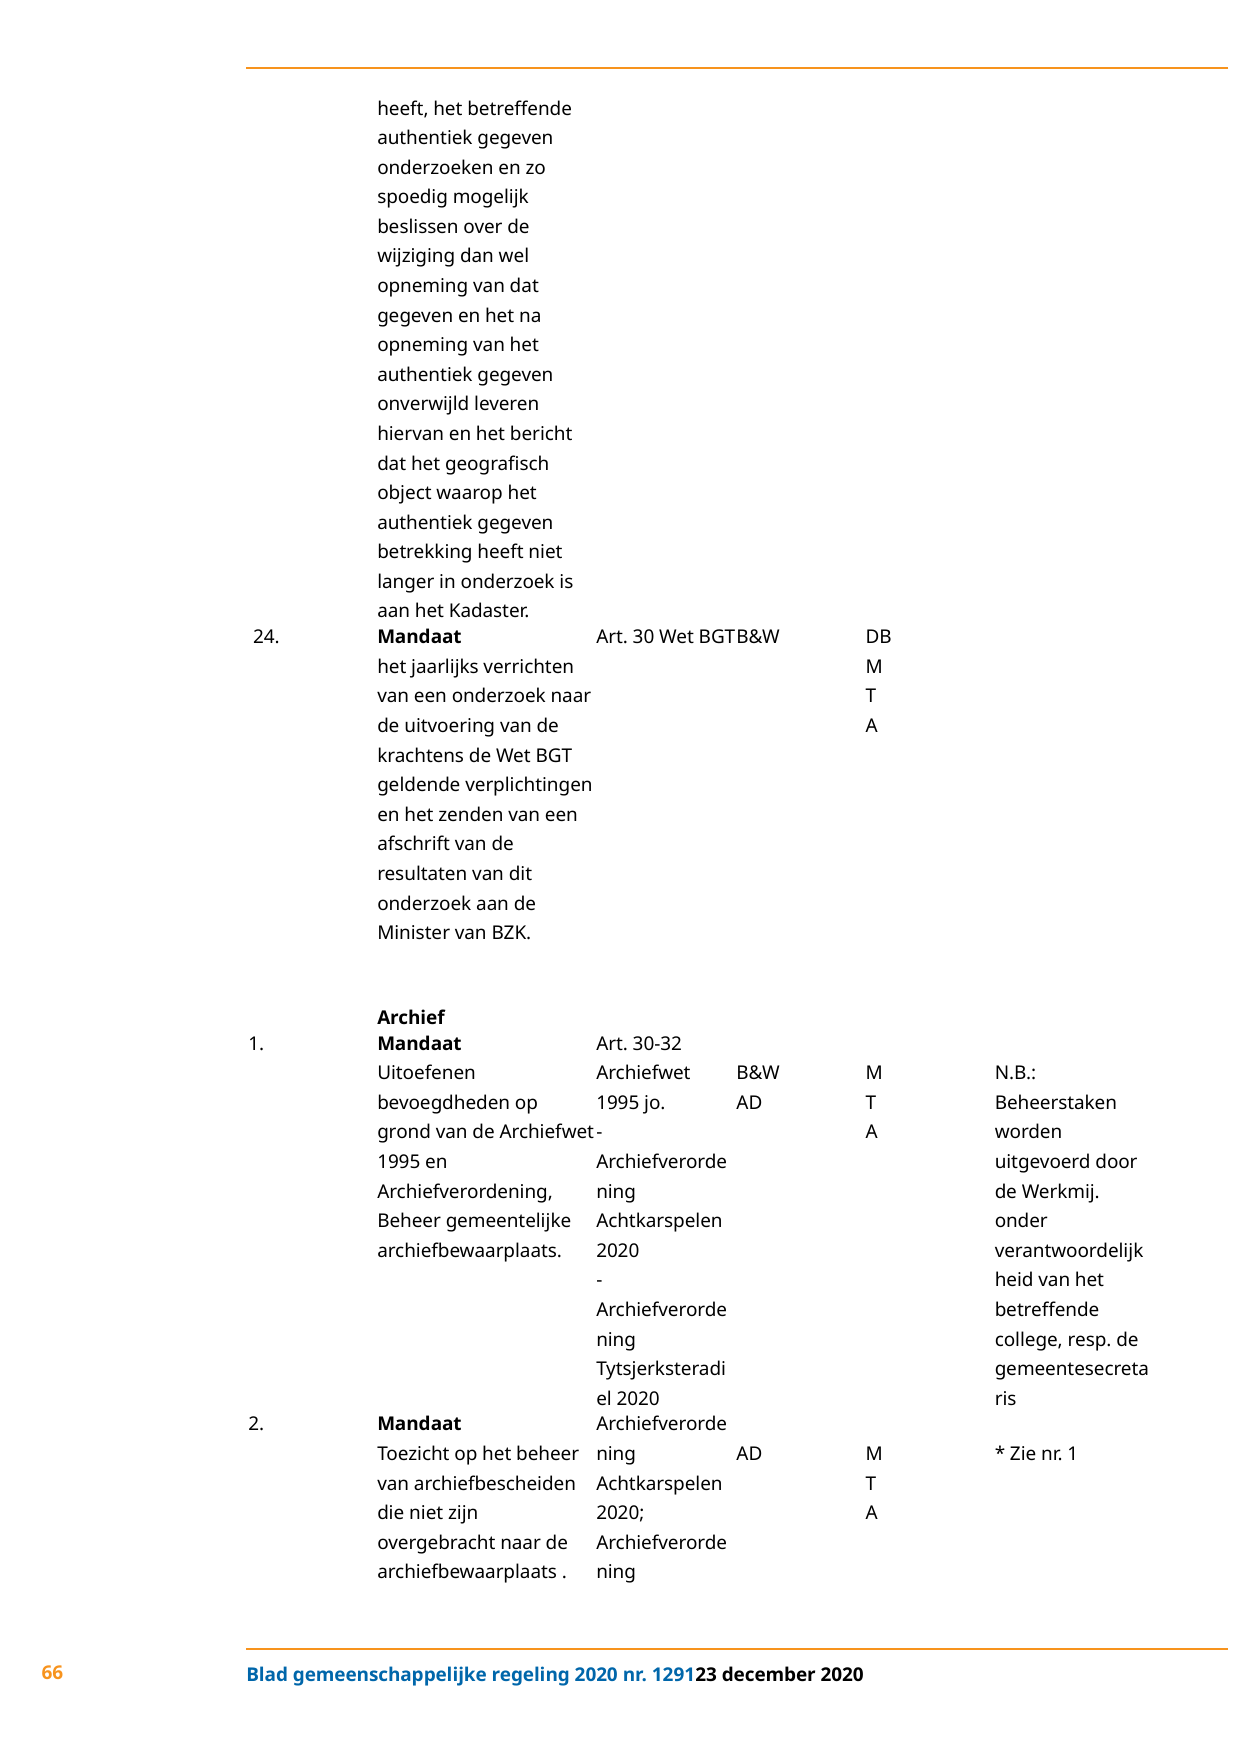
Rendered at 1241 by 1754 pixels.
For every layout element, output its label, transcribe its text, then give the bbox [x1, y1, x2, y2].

table_cell [736, 95, 865, 623]
table_cell Mandaat Uitoefenen bevoegdheden op grond van de Archiefwet 1995 en Archiefverordening, Beheer gemeentelijke archiefbewaarplaats. [377, 1030, 596, 1411]
picture [41, 47, 231, 172]
table_cell heeft, het betreffende authentiek gegeven onderzoeken en zo spoedig mogelijk beslissen over de wijziging dan wel opneming van dat gegeven en het na opneming van het authentiek gegeven onverwijld leveren hiervan en het bericht dat het geografisch object waarop het authentiek gegeven betrekking heeft niet langer in onderzoek is aan het Kadaster. [377, 95, 596, 623]
table_cell * Zie nr. 1 [995, 1411, 1152, 1584]
table_cell B&W AD [736, 1030, 865, 1411]
table_cell M T A [865, 1030, 994, 1411]
table_cell Archief [377, 1004, 1152, 1030]
table_cell [248, 95, 377, 623]
table_cell [596, 95, 736, 623]
table_cell Archiefverordening Achtkarspelen 2020; Archiefverordening [596, 1411, 736, 1584]
table_cell DB M T A [865, 624, 994, 1004]
table_cell [995, 95, 1152, 623]
table_cell N.B.: Beheerstaken worden uitgevoerd door de Werkmij. onder verantwoordelijkheid van het betreffende college, resp. de gemeentesecretaris [995, 1030, 1152, 1411]
table_cell [248, 1004, 377, 1030]
table_cell M T A [865, 1411, 994, 1584]
table_cell 24. [248, 624, 377, 1004]
table_cell 1. [248, 1030, 377, 1411]
table_cell AD [736, 1411, 865, 1584]
table_cell [995, 624, 1152, 1004]
table_cell Art. 30 Wet BGT [596, 624, 736, 1004]
table_cell Mandaat het jaarlijks verrichten van een onderzoek naar de uitvoering van de krachtens de Wet BGT geldende verplichtingen en het zenden van een afschrift van de resultaten van dit onderzoek aan de Minister van BZK. [377, 624, 596, 1004]
table_cell Mandaat Toezicht op het beheer van archiefbescheiden die niet zijn overgebracht naar de archiefbewaarplaats . [377, 1411, 596, 1584]
table_cell [865, 95, 994, 623]
table_cell 2. [248, 1411, 377, 1584]
table_cell B&W [736, 624, 865, 1004]
table_cell Art. 30-32 Archiefwet 1995 jo. - Archiefverordening Achtkarspelen 2020 - Archiefverordening Tytsjerksteradiel 2020 [596, 1030, 736, 1411]
